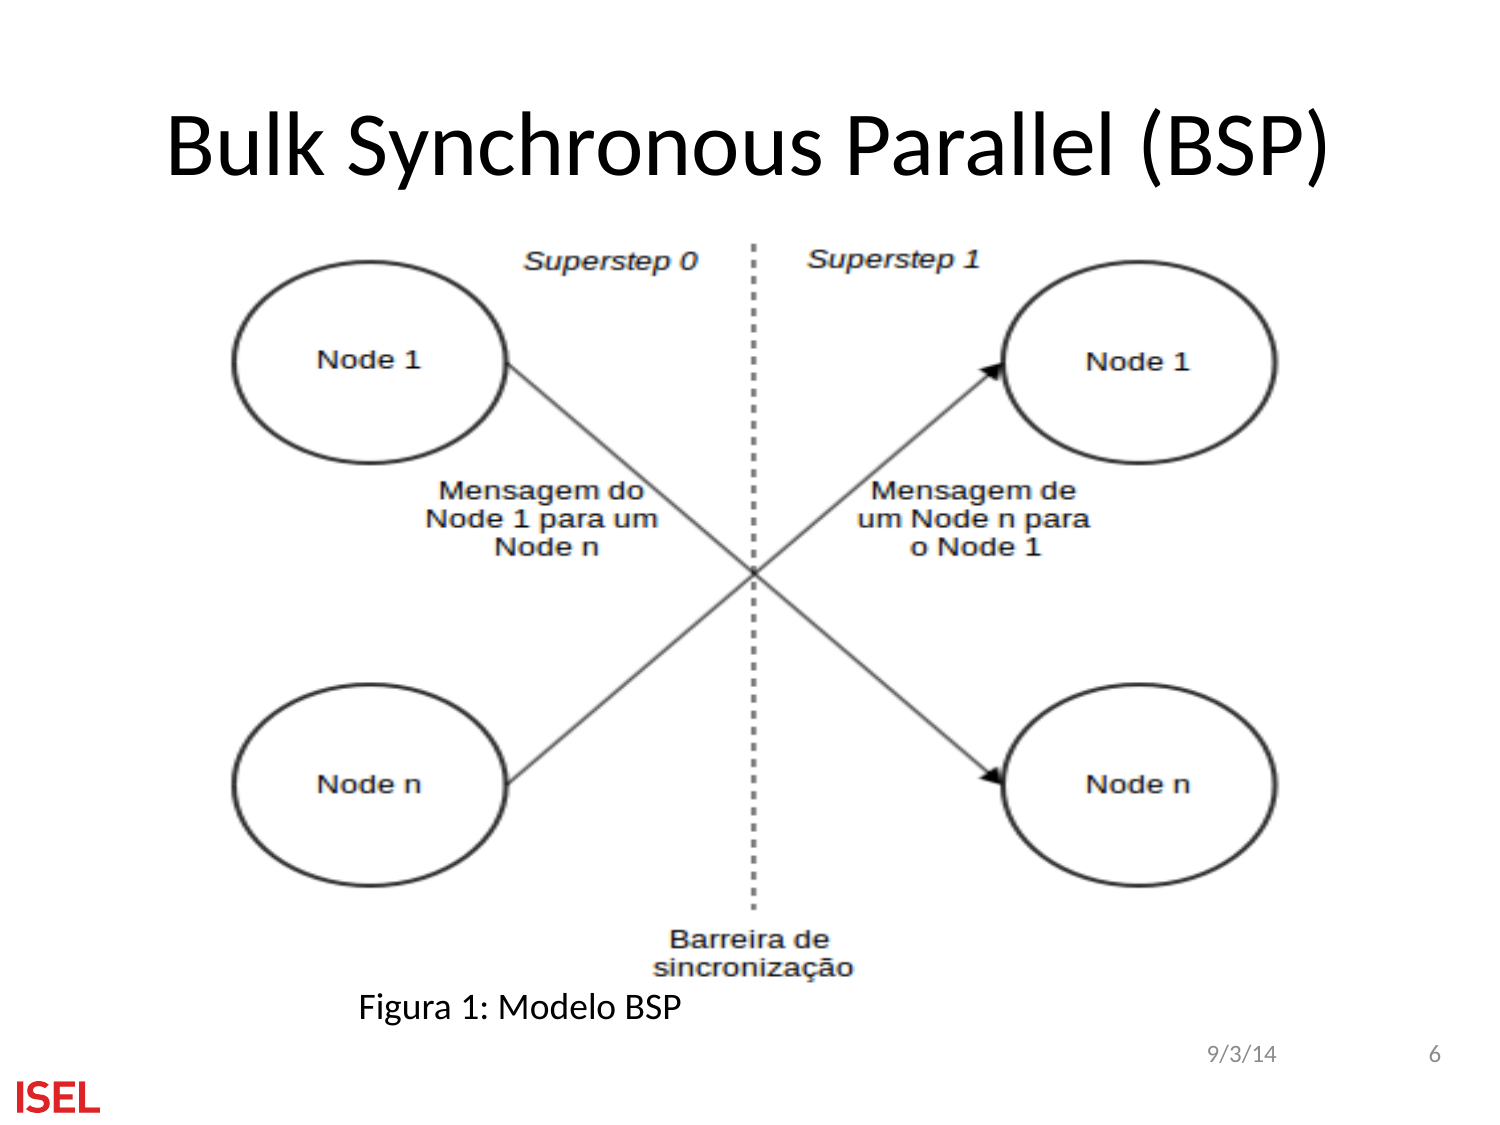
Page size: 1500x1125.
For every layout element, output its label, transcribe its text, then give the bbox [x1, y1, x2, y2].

picture [17, 1081, 100, 1113]
picture [219, 196, 1285, 1006]
title Bulk Synchronous Parallel (BSP) [75, 45, 1425, 233]
text_box Figura 1: Modelo BSP [343, 975, 1201, 1010]
slide_number [1347, 1033, 1457, 1071]
slide_number 9/3/14 [1191, 1033, 1340, 1071]
